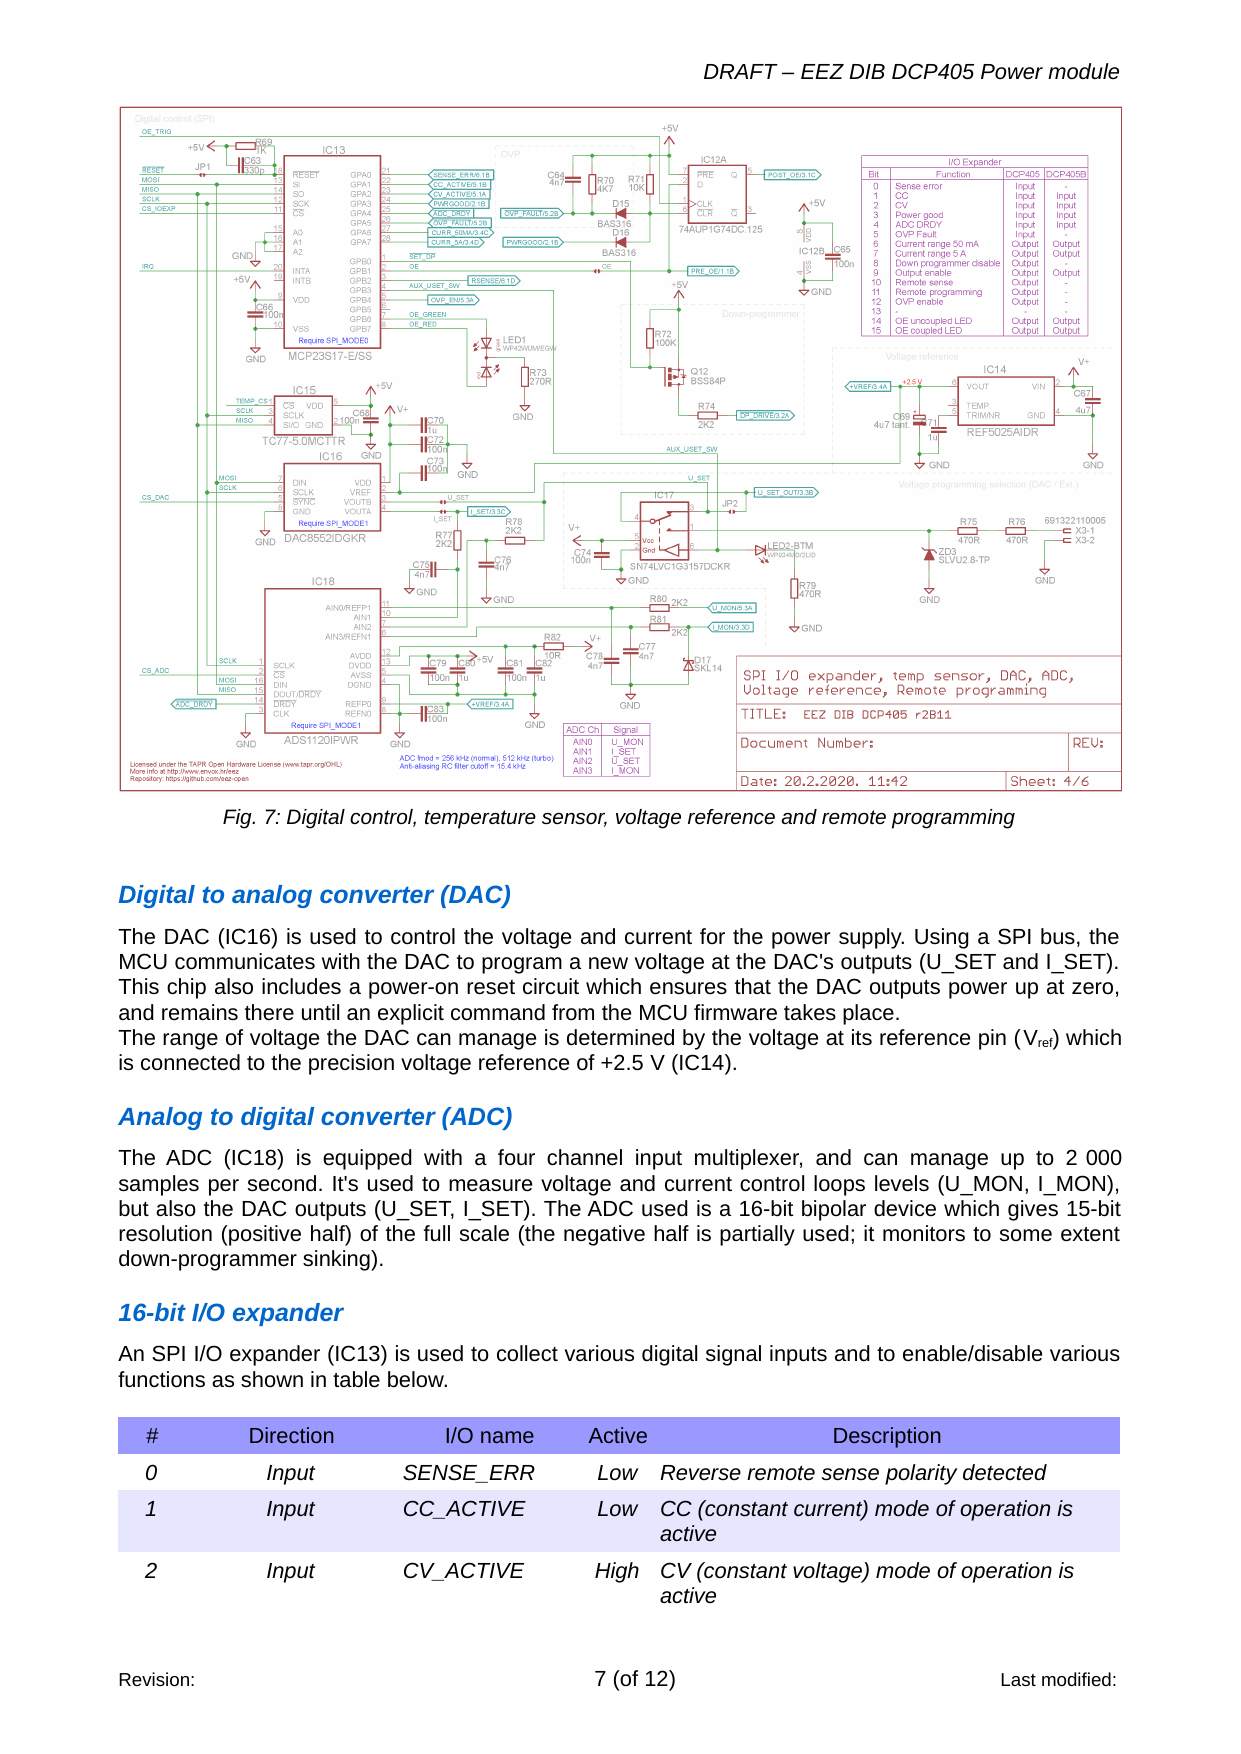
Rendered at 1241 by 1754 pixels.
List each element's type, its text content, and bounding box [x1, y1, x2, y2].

subtitle 16-bit I/O expander [118, 1298, 1122, 1327]
table_cell Reverse remote sense polarity detected [654, 1454, 1120, 1490]
table_header Active [582, 1417, 654, 1454]
subtitle Analog to digital converter (ADC) [118, 1102, 1122, 1130]
text Fig. 7: Digital control, temperature sensor, voltage reference and remote programming [118, 793, 1122, 828]
table_header Description [654, 1417, 1120, 1454]
table_cell CV_ACTIVE [397, 1552, 582, 1614]
table_cell Low [582, 1490, 654, 1552]
table_cell Low [582, 1454, 654, 1490]
picture [118, 106, 1123, 793]
table_cell CC_ACTIVE [397, 1490, 582, 1552]
table_header Direction [186, 1417, 397, 1454]
text An SPI I/O expander (IC13) is used to collect various digital signal inputs and to enable/disable various functions as shown in table below. [118, 1341, 1122, 1392]
text The range of voltage the DAC can manage is determined by the voltage at its reference pin (Vref) which is connected to the precision voltage reference of +2.5 V (IC14). [118, 1025, 1122, 1075]
subtitle Digital to analog converter (DAC) [118, 880, 1122, 909]
table_cell CV (constant voltage) mode of operation is active [654, 1552, 1120, 1614]
table_cell CC (constant current) mode of operation is active [654, 1490, 1120, 1552]
table_cell SENSE_ERR [397, 1454, 582, 1490]
table_cell High [582, 1552, 654, 1614]
table_header I/O name [397, 1417, 582, 1454]
table_cell 1 [118, 1490, 186, 1552]
table_cell 0 [118, 1454, 186, 1490]
table_cell Input [186, 1552, 397, 1614]
table_cell Input [186, 1490, 397, 1552]
table_header # [118, 1417, 186, 1454]
table_cell Input [186, 1454, 397, 1490]
text The ADC (IC18) is equipped with a four channel input multiplexer, and can manage up to 2 000 samples per second. It's used to measure voltage and current control loops levels (U_MON, I_MON), but also the DAC outputs (U_SET, I_SET). The ADC used is a 16-bit bipolar device which gives 15-bit resolution (positive half) of the full scale (the negative half is partially used; it monitors to some extent down-programmer sinking). [118, 1145, 1122, 1271]
text The DAC (IC16) is used to control the voltage and current for the power supply. Using a SPI bus, the MCU communicates with the DAC to program a new voltage at the DAC's outputs (U_SET and I_SET). This chip also includes a power-on reset circuit which ensures that the DAC outputs power up at zero, and remains there until an explicit command from the MCU firmware takes place. [118, 924, 1122, 1025]
table_cell 2 [118, 1552, 186, 1614]
